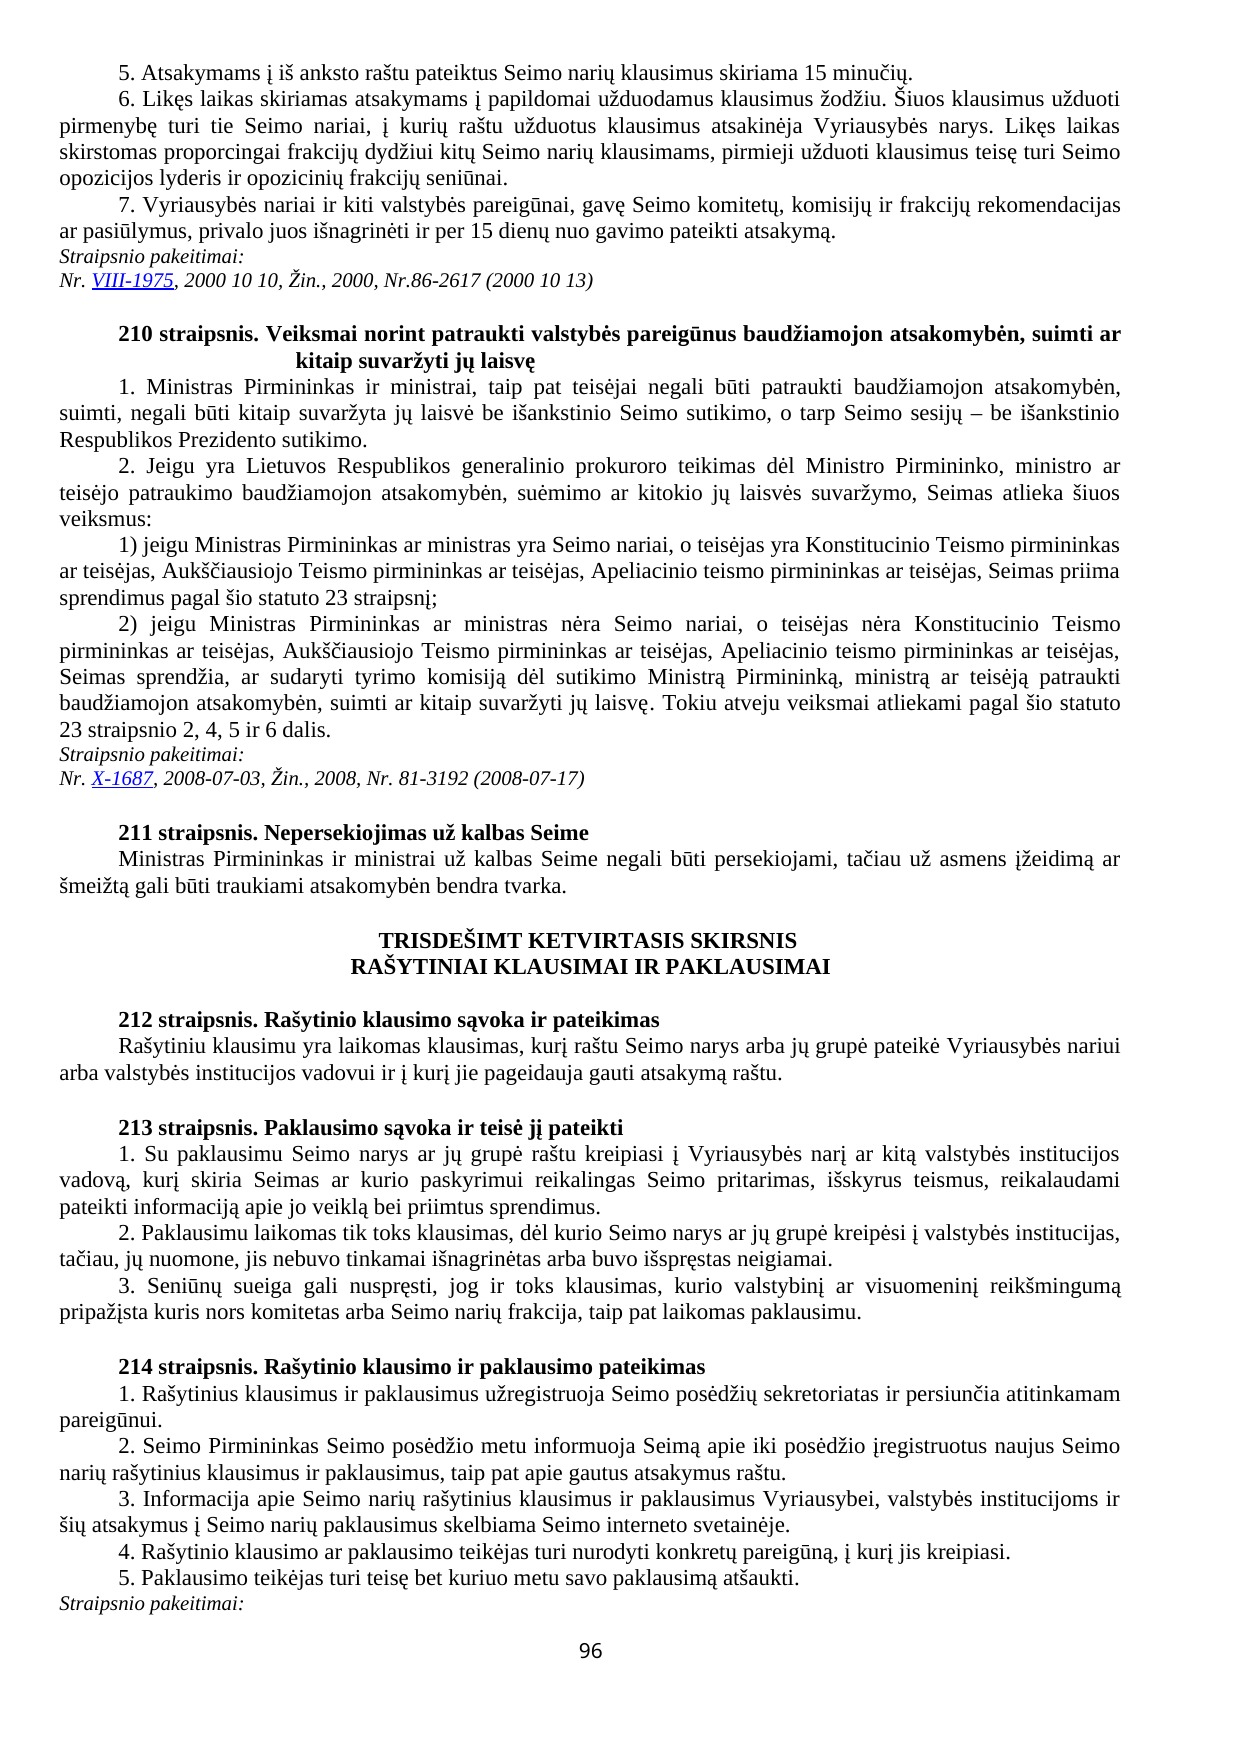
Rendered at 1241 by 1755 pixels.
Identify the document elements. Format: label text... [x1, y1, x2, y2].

text 2. Seimo Pirmininkas Seimo posėdžio metu informuoja Seimą apie iki posėdžio įregistruotus naujus Seimo narių rašytinius klausimus ir paklausimus, taip pat apie gautus atsakymus raštu. [59, 1432, 1122, 1485]
text 1) jeigu Ministras Pirmininkas ar ministras yra Seimo nariai, o teisėjas yra Konstitucinio Teismo pirmininkas ar teisėjas, Aukščiausiojo Teismo pirmininkas ar teisėjas, Apeliacinio teismo pirmininkas ar teisėjas, Seimas priima sprendimus pagal šio statuto 23 straipsnį; [59, 531, 1122, 610]
text 3. Seniūnų sueiga gali nuspręsti, jog ir toks klausimas, kurio valstybinį ar visuomeninį reikšmingumą pripažįsta kuris nors komitetas arba Seimo narių frakcija, taip pat laikomas paklausimu. [59, 1272, 1122, 1324]
text TRISDEŠIMT KETVIRTASIS SKIRSNIS [59, 927, 1122, 953]
text 1. Su paklausimu Seimo narys ar jų grupė raštu kreipiasi į Vyriausybės narį ar kitą valstybės institucijos vadovą, kurį skiria Seimas ar kurio paskyrimui reikalingas Seimo pritarimas, išskyrus teismus, reikalaudami pateikti informaciją apie jo veiklą bei priimtus sprendimus. [59, 1140, 1122, 1219]
text Nr. X-1687, 2008-07-03, Žin., 2008, Nr. 81-3192 (2008-07-17) [59, 766, 1122, 790]
text 2) jeigu Ministras Pirmininkas ar ministras nėra Seimo nariai, o teisėjas nėra Konstitucinio Teismo pirmininkas ar teisėjas, Aukščiausiojo Teismo pirmininkas ar teisėjas, Apeliacinio teismo pirmininkas ar teisėjas, Seimas sprendžia, ar sudaryti tyrimo komisiją dėl sutikimo Ministrą Pirmininką, ministrą ar teisėją patraukti baudžiamojon atsakomybėn, suimti ar kitaip suvaržyti jų laisvę. Tokiu atveju veiksmai atliekami pagal šio statuto 23 straipsnio 2, 4, 5 ir 6 dalis. [59, 610, 1122, 742]
text 1. Ministras Pirmininkas ir ministrai, taip pat teisėjai negali būti patraukti baudžiamojon atsakomybėn, suimti, negali būti kitaip suvaržyta jų laisvė be išankstinio Seimo sutikimo, o tarp Seimo sesijų – be išankstinio Respublikos Prezidento sutikimo. [59, 373, 1122, 452]
text Straipsnio pakeitimai: [59, 243, 1122, 268]
text 210 straipsnis. Veiksmai norint patraukti valstybės pareigūnus baudžiamojon atsakomybėn, suimti ar kitaip suvaržyti jų laisvę [118, 320, 1122, 373]
text 6. Likęs laikas skiriamas atsakymams į papildomai užduodamus klausimus žodžiu. Šiuos klausimus užduoti pirmenybę turi tie Seimo nariai, į kurių raštu užduotus klausimus atsakinėja Vyriausybės narys. Likęs laikas skirstomas proporcingai frakcijų dydžiui kitų Seimo narių klausimams, pirmieji užduoti klausimus teisę turi Seimo opozicijos lyderis ir opozicinių frakcijų seniūnai. [59, 85, 1122, 191]
text 214 straipsnis. Rašytinio klausimo ir paklausimo pateikimas [59, 1353, 1122, 1379]
text Rašytiniu klausimu yra laikomas klausimas, kurį raštu Seimo narys arba jų grupė pateikė Vyriausybės nariui arba valstybės institucijos vadovui ir į kurį jie pageidauja gauti atsakymą raštu. [59, 1032, 1122, 1085]
text Ministras Pirmininkas ir ministrai už kalbas Seime negali būti persekiojami, tačiau už asmens įžeidimą ar šmeižtą gali būti traukiami atsakomybėn bendra tvarka. [59, 845, 1122, 898]
text Nr. VIII-1975, 2000 10 10, Žin., 2000, Nr.86-2617 (2000 10 13) [59, 268, 1122, 292]
text 1. Rašytinius klausimus ir paklausimus užregistruoja Seimo posėdžių sekretoriatas ir persiunčia atitinkamam pareigūnui. [59, 1379, 1122, 1432]
text 7. Vyriausybės nariai ir kiti valstybės pareigūnai, gavę Seimo komitetų, komisijų ir frakcijų rekomendacijas ar pasiūlymus, privalo juos išnagrinėti ir per 15 dienų nuo gavimo pateikti atsakymą. [59, 191, 1122, 243]
text RAŠYTINIAI KLAUSIMAI IR PAKLAUSIMAI [59, 953, 1122, 979]
text 5. Atsakymams į iš anksto raštu pateiktus Seimo narių klausimus skiriama 15 minučių. [59, 59, 1122, 85]
text 211 straipsnis. Nepersekiojimas už kalbas Seime [59, 819, 1122, 845]
text 3. Informacija apie Seimo narių rašytinius klausimus ir paklausimus Vyriausybei, valstybės institucijoms ir šių atsakymus į Seimo narių paklausimus skelbiama Seimo interneto svetainėje. [59, 1485, 1122, 1538]
text 5. Paklausimo teikėjas turi teisę bet kuriuo metu savo paklausimą atšaukti. [59, 1564, 1122, 1590]
text 2. Paklausimu laikomas tik toks klausimas, dėl kurio Seimo narys ar jų grupė kreipėsi į valstybės institucijas, tačiau, jų nuomone, jis nebuvo tinkamai išnagrinėtas arba buvo išspręstas neigiamai. [59, 1219, 1122, 1272]
text 4. Rašytinio klausimo ar paklausimo teikėjas turi nurodyti konkretų pareigūną, į kurį jis kreipiasi. [59, 1538, 1122, 1564]
text Straipsnio pakeitimai: [59, 1590, 1122, 1614]
text 212 straipsnis. Rašytinio klausimo sąvoka ir pateikimas [59, 1006, 1122, 1032]
text Straipsnio pakeitimai: [59, 742, 1122, 766]
text 213 straipsnis. Paklausimo sąvoka ir teisė jį pateikti [59, 1114, 1122, 1140]
text 2. Jeigu yra Lietuvos Respublikos generalinio prokuroro teikimas dėl Ministro Pirmininko, ministro ar teisėjo patraukimo baudžiamojon atsakomybėn, suėmimo ar kitokio jų laisvės suvaržymo, Seimas atlieka šiuos veiksmus: [59, 452, 1122, 531]
